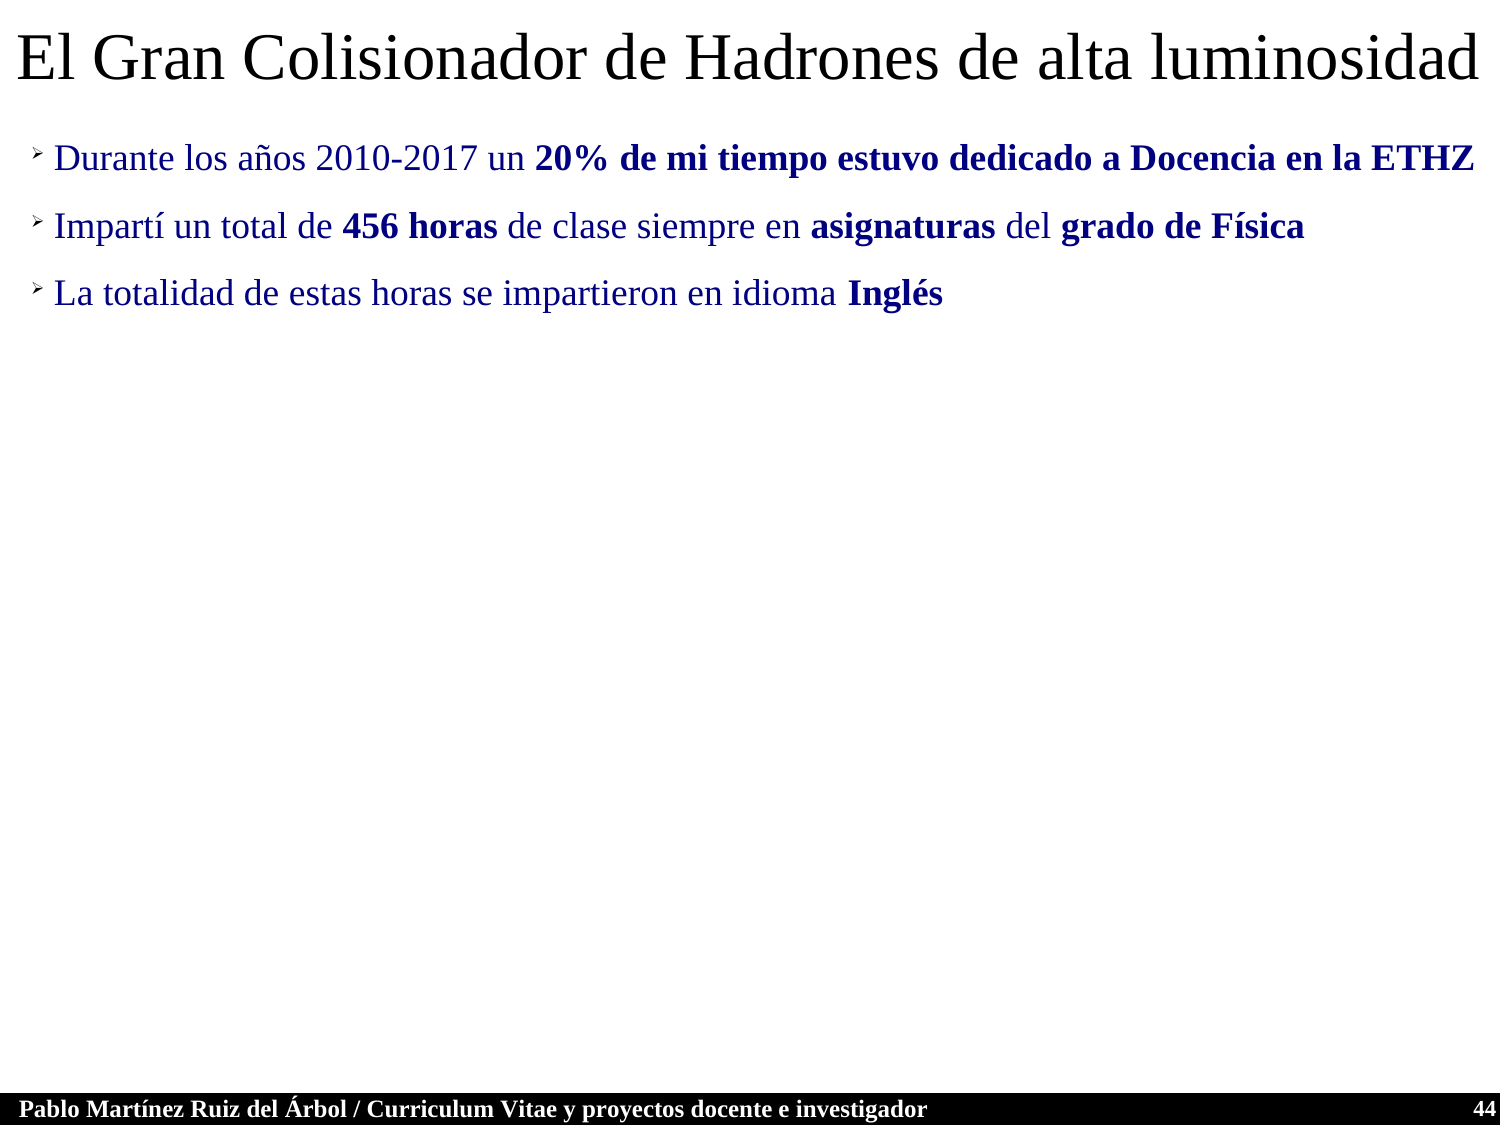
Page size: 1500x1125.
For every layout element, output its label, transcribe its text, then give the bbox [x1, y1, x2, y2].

text_box El Gran Colisionador de Hadrones de alta luminosidad [0, 3, 1500, 111]
text_box Durante los años 2010-2017 un 20% de mi tiempo estuvo dedicado a Docencia en la ETHZ Impartí un total de 456 horas de clase siempre en asignaturas del grado de Física La totalidad de estas horas se impartieron en idioma Inglés [11, 98, 1500, 279]
